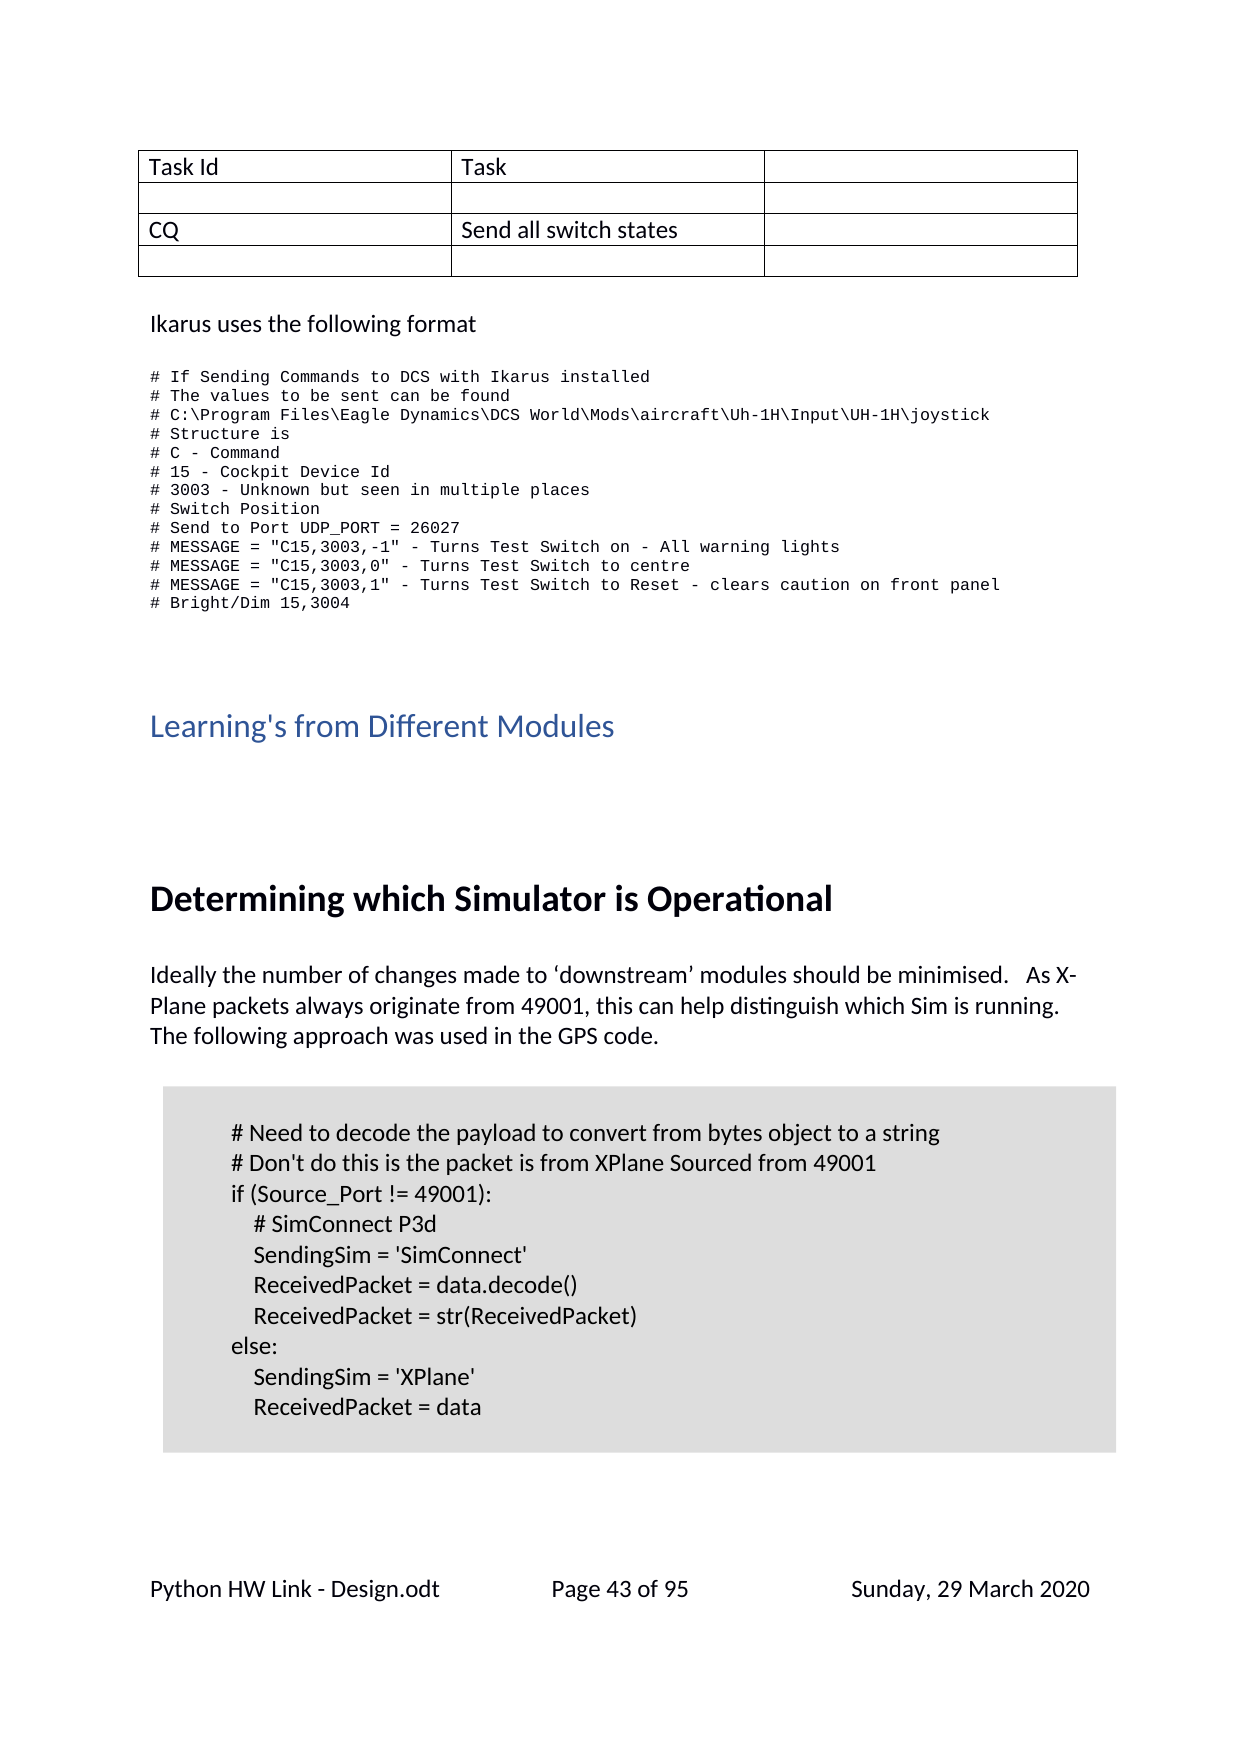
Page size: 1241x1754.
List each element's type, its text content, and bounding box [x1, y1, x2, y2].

subtitle Determining which Simulator is Operational [150, 874, 1090, 920]
table_cell [452, 246, 764, 276]
text # The values to be sent can be found [150, 388, 1090, 407]
table_cell [139, 183, 451, 213]
text # 15 - Cockpit Device Id [150, 463, 1090, 482]
text # Switch Position [150, 501, 1090, 520]
text # MESSAGE = "C15,3003,-1" - Turns Test Switch on - All warning lights [150, 538, 1090, 557]
table_header Task [452, 151, 764, 182]
text # Structure is [150, 425, 1090, 444]
text # If Sending Commands to DCS with Ikarus installed [150, 369, 1090, 388]
table_cell [765, 183, 1077, 213]
text # Send to Port UDP_PORT = 26027 [150, 520, 1090, 538]
subtitle Learning's from Different Modules [150, 705, 1090, 745]
table_cell CQ [139, 214, 451, 245]
text # MESSAGE = "C15,3003,0" - Turns Test Switch to centre [150, 557, 1090, 576]
table_header [765, 151, 1077, 182]
table_cell [765, 214, 1077, 245]
text # C - Command [150, 444, 1090, 463]
text # 3003 - Unknown but seen in multiple places [150, 482, 1090, 501]
table_cell [765, 246, 1077, 276]
table_header Task Id [139, 151, 451, 182]
table_cell [139, 246, 451, 276]
table_cell Send all switch states [452, 214, 764, 245]
text # MESSAGE = "C15,3003,1" - Turns Test Switch to Reset - clears caution on front panel [150, 576, 1090, 595]
text # Bright/Dim 15,3004 [150, 595, 1090, 614]
text # C:\Program Files\Eagle Dynamics\DCS World\Mods\aircraft\Uh-1H\Input\UH-1H\joystick [150, 407, 1090, 425]
text Ideally the number of changes made to ‘downstream’ modules should be minimised. As X-Plane packets always originate from 49001, this can help distinguish which Sim is running. The following approach was used in the GPS code. [150, 959, 1090, 1051]
table_cell [452, 183, 764, 213]
text Ikarus uses the following format [150, 308, 1090, 338]
